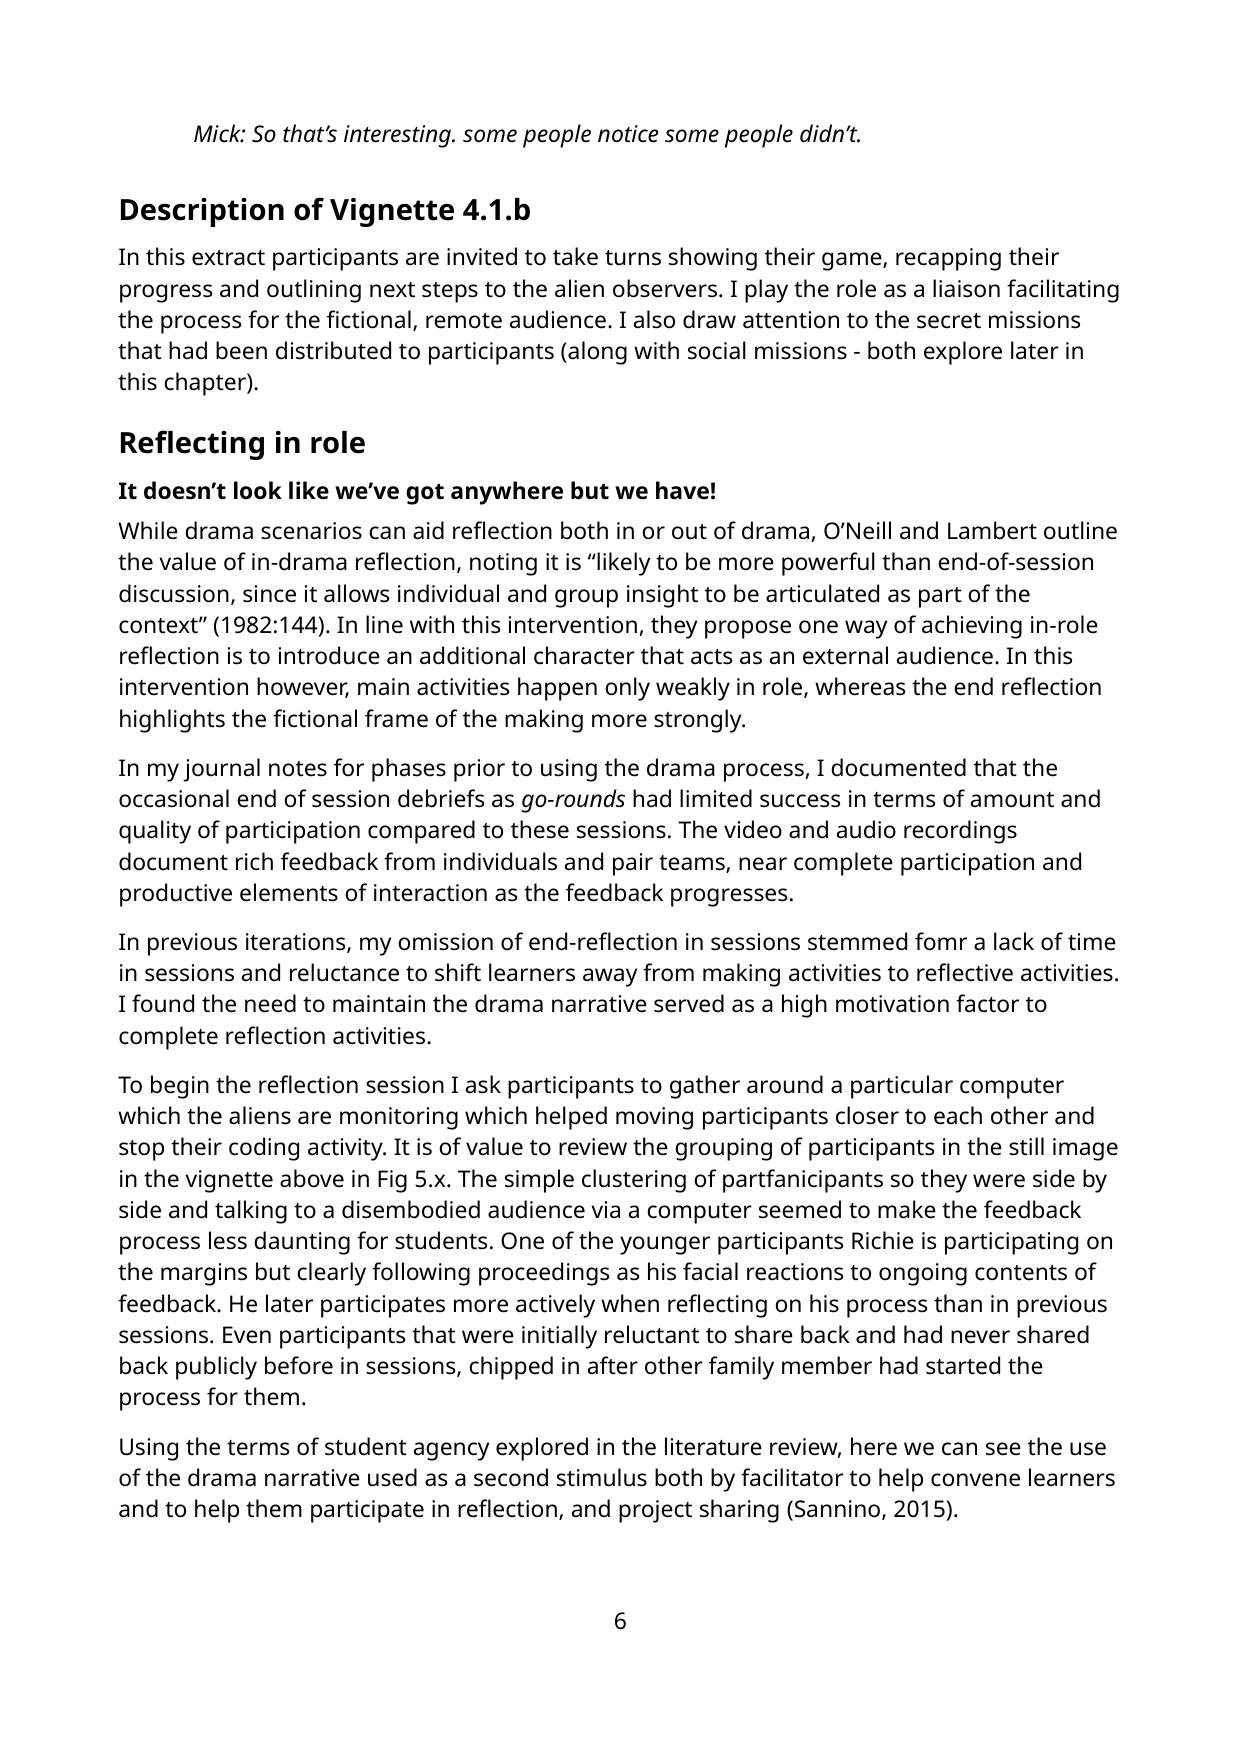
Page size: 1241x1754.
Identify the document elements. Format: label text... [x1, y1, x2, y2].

subtitle Reflecting in role [118, 423, 1122, 462]
text In previous iterations, my omission of end-reflection in sessions stemmed fomr a lack of time in sessions and reluctance to shift learners away from making activities to reflective activities. I found the need to maintain the drama narrative served as a high motivation factor to complete reflection activities. [118, 926, 1122, 1051]
subtitle Description of Vignette 4.1.b [118, 189, 1122, 229]
text It doesn’t look like we’ve got anywhere but we have! [118, 475, 1122, 506]
text In my journal notes for phases prior to using the drama process, I documented that the occasional end of session debriefs as go-rounds had limited success in terms of amount and quality of participation compared to these sessions. The video and audio recordings document rich feedback from individuals and pair teams, near complete participation and productive elements of interaction as the feedback progresses. [118, 752, 1122, 908]
text To begin the reflection session I ask participants to gather around a particular computer which the aliens are monitoring which helped moving participants closer to each other and stop their coding activity. It is of value to review the grouping of participants in the still image in the vignette above in Fig 5.x. The simple clustering of partfanicipants so they were side by side and talking to a disembodied audience via a computer seemed to make the feedback process less daunting for students. One of the younger participants Richie is participating on the margins but clearly following proceedings as his facial reactions to ongoing contents of feedback. He later participates more actively when reflecting on his process than in previous sessions. Even participants that were initially reluctant to share back and had never shared back publicly before in sessions, chipped in after other family member had started the process for them. [118, 1069, 1122, 1412]
text While drama scenarios can aid reflection both in or out of drama, O’Neill and Lambert outline the value of in-drama reflection, noting it is “likely to be more powerful than end-of-session discussion, since it allows individual and group insight to be articulated as part of the context” (1982:144). In line with this intervention, they propose one way of achieving in-role reflection is to introduce an additional character that acts as an external audience. In this intervention however, main activities happen only weakly in role, whereas the end reflection highlights the fictional frame of the making more strongly. [118, 515, 1122, 734]
text In this extract participants are invited to take turns showing their game, recapping their progress and outlining next steps to the alien observers. I play the role as a liaison facilitating the process for the fictional, remote audience. I also draw attention to the secret missions that had been distributed to participants (along with social missions - both explore later in this chapter). [118, 241, 1122, 398]
text Mick: So that’s interesting. some people notice some people didn’t. [193, 118, 1122, 149]
text Using the terms of student agency explored in the literature review, here we can see the use of the drama narrative used as a second stimulus both by facilitator to help convene learners and to help them participate in reflection, and project sharing (Sannino, 2015). [118, 1430, 1122, 1524]
